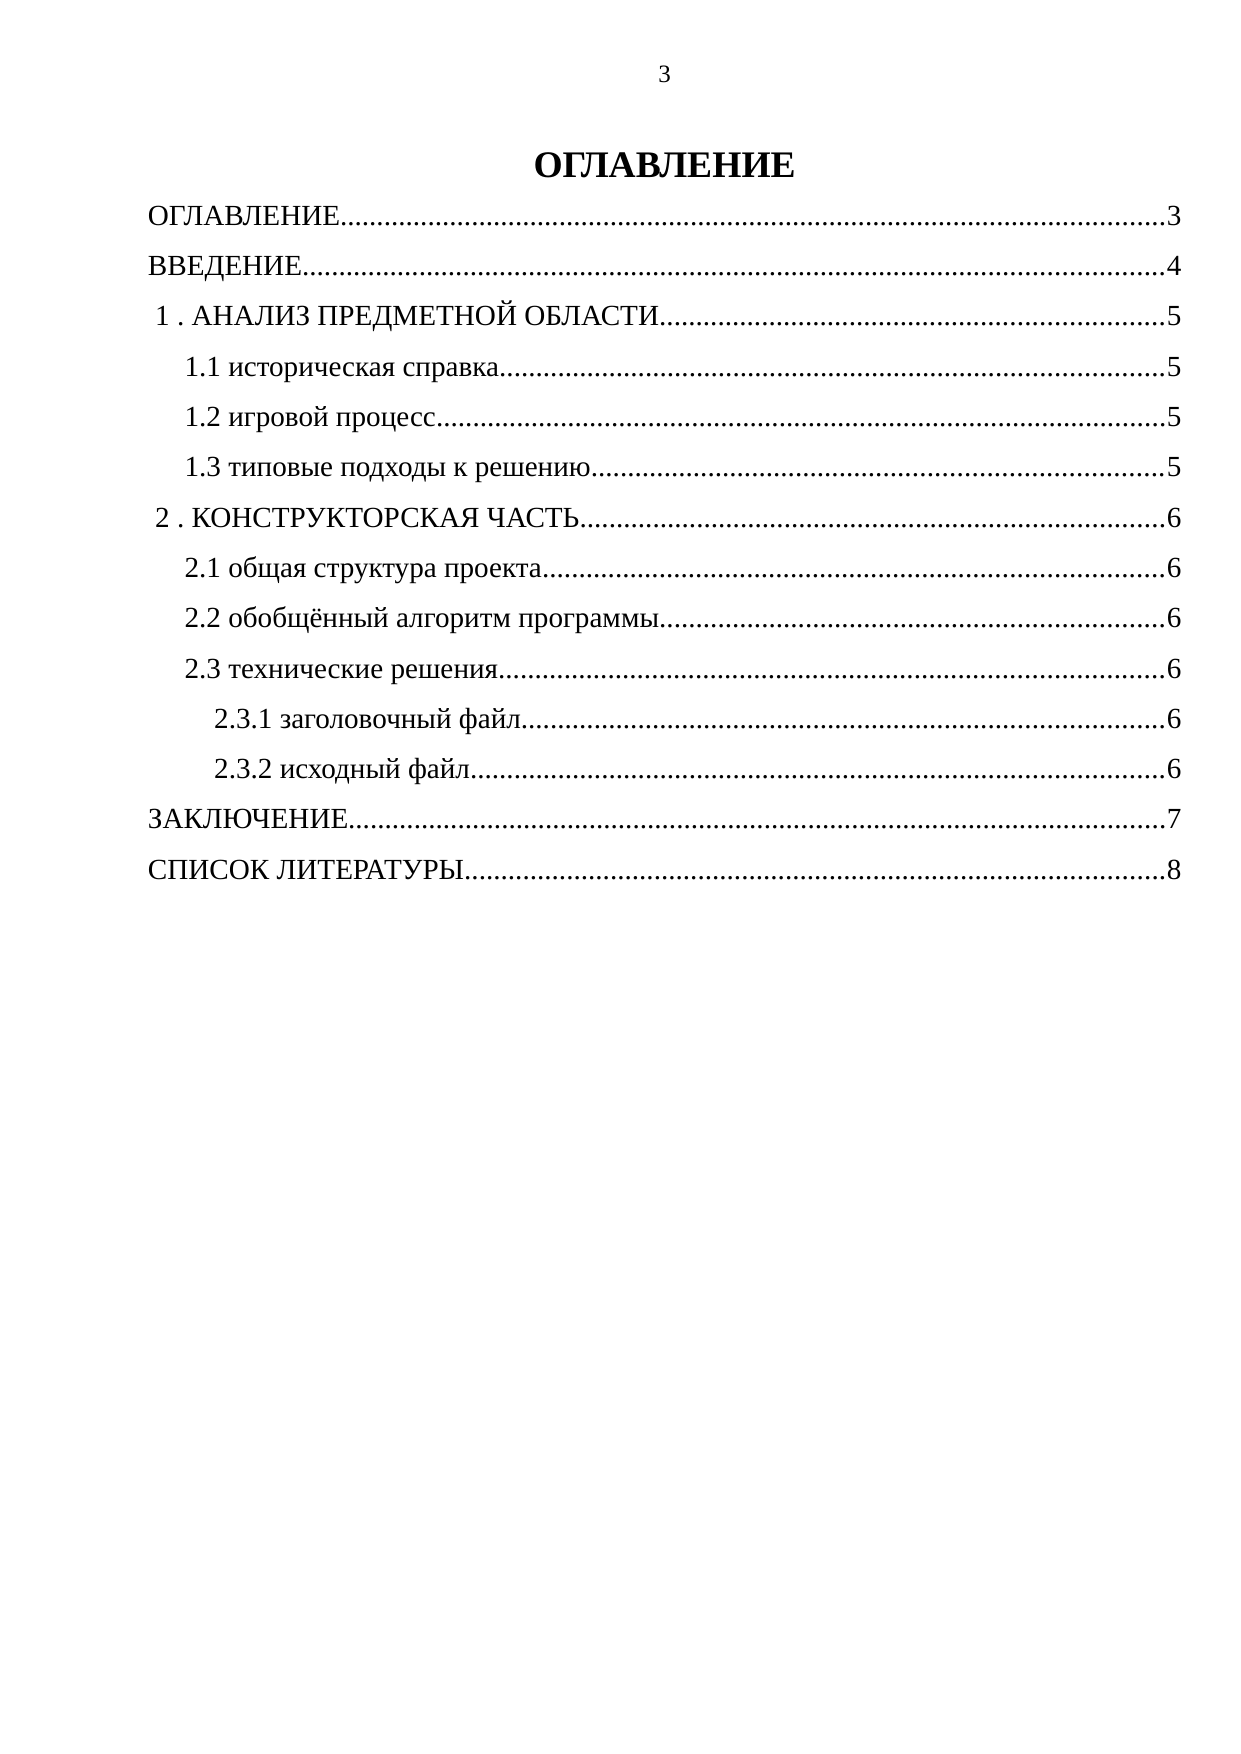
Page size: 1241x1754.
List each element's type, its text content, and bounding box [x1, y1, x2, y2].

text список литературы 8 [148, 852, 1181, 886]
text 2.2 обобщённый алгоритм программы 6 [177, 600, 1181, 634]
text 1.1 историческая справка 5 [177, 349, 1181, 382]
text введение 4 [148, 248, 1181, 282]
text 2.3.1 заголовочный файл 6 [207, 701, 1181, 734]
text 1.3 типовые подходы к решению 5 [177, 449, 1181, 483]
text оглавление 3 [148, 198, 1181, 231]
text заключение 7 [148, 802, 1181, 835]
text 2.3.2 исходный файл 6 [207, 751, 1181, 785]
text 2 . конструкторская часть 6 [148, 500, 1181, 533]
text 2.1 общая структура проекта 6 [177, 550, 1181, 584]
text 1 . анализ предметной области 5 [148, 298, 1181, 332]
subtitle оглавление [148, 142, 1181, 185]
text 1.2 игровой процесс 5 [177, 399, 1181, 433]
text 2.3 технические решения 6 [177, 651, 1181, 684]
